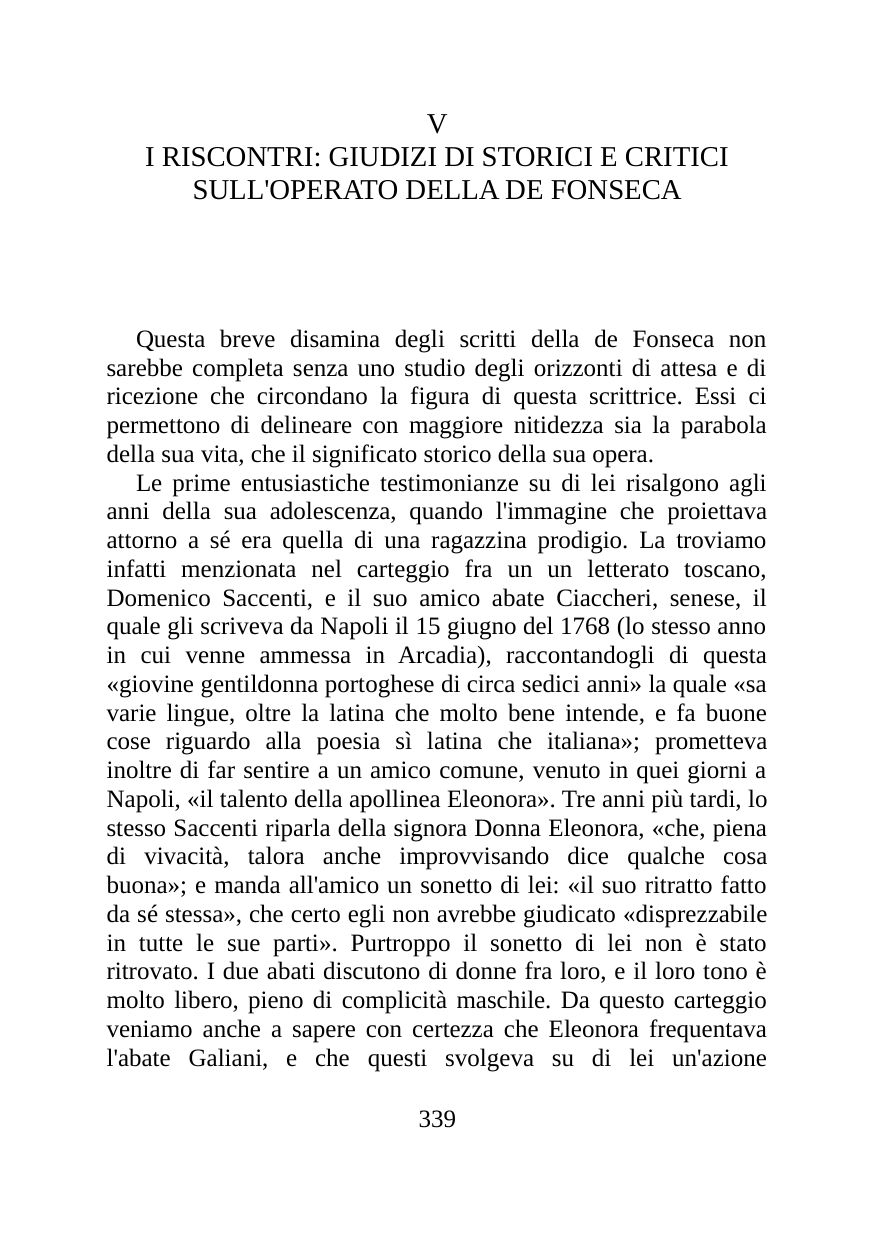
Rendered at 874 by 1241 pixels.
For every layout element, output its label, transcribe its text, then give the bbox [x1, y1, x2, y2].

subtitle V I RISCONTRI: GIUDIZI DI STORICI E CRITICI SULL'OPERATO DELLA DE FONSECA [106, 106, 768, 206]
text Questa breve disamina degli scritti della de Fonseca non sarebbe completa senza uno studio degli orizzonti di attesa e di ricezione che circondano la figura di questa scrittrice. Essi ci permettono di delineare con maggiore nitidezza sia la parabola della sua vita, che il significato storico della sua opera. [106, 324, 768, 468]
text Le prime entusiastiche testimonianze su di lei risalgono agli anni della sua adolescenza, quando l'immagine che proiettava attorno a sé era quella di una ragazzina prodigio. La troviamo infatti menzionata nel carteggio fra un un letterato toscano, Domenico Saccenti, e il suo amico abate Ciaccheri, senese, il quale gli scriveva da Napoli il 15 giugno del 1768 (lo stesso anno in cui venne ammessa in Arcadia), raccontandogli di questa «giovine gentildonna portoghese di circa sedici anni» la quale «sa varie lingue, oltre la latina che molto bene intende, e fa buone cose riguardo alla poesia sì latina che italiana»; prometteva inoltre di far sentire a un amico comune, venuto in quei giorni a Napoli, «il talento della apollinea Eleonora». Tre anni più tardi, lo stesso Saccenti riparla della signora Donna Eleonora, «che, piena di vivacità, talora anche improvvisando dice qualche cosa buona»; e manda all'amico un sonetto di lei: «il suo ritratto fatto da sé stessa», che certo egli non avrebbe giudicato «disprezzabile in tutte le sue parti». Purtroppo il sonetto di lei non è stato ritrovato. I due abati discutono di donne fra loro, e il loro tono è molto libero, pieno di complicità maschile. Da questo carteggio veniamo anche a sapere con certezza che Eleonora frequentava l'abate Galiani, e che questi svolgeva su di lei un'azione [106, 468, 768, 1071]
